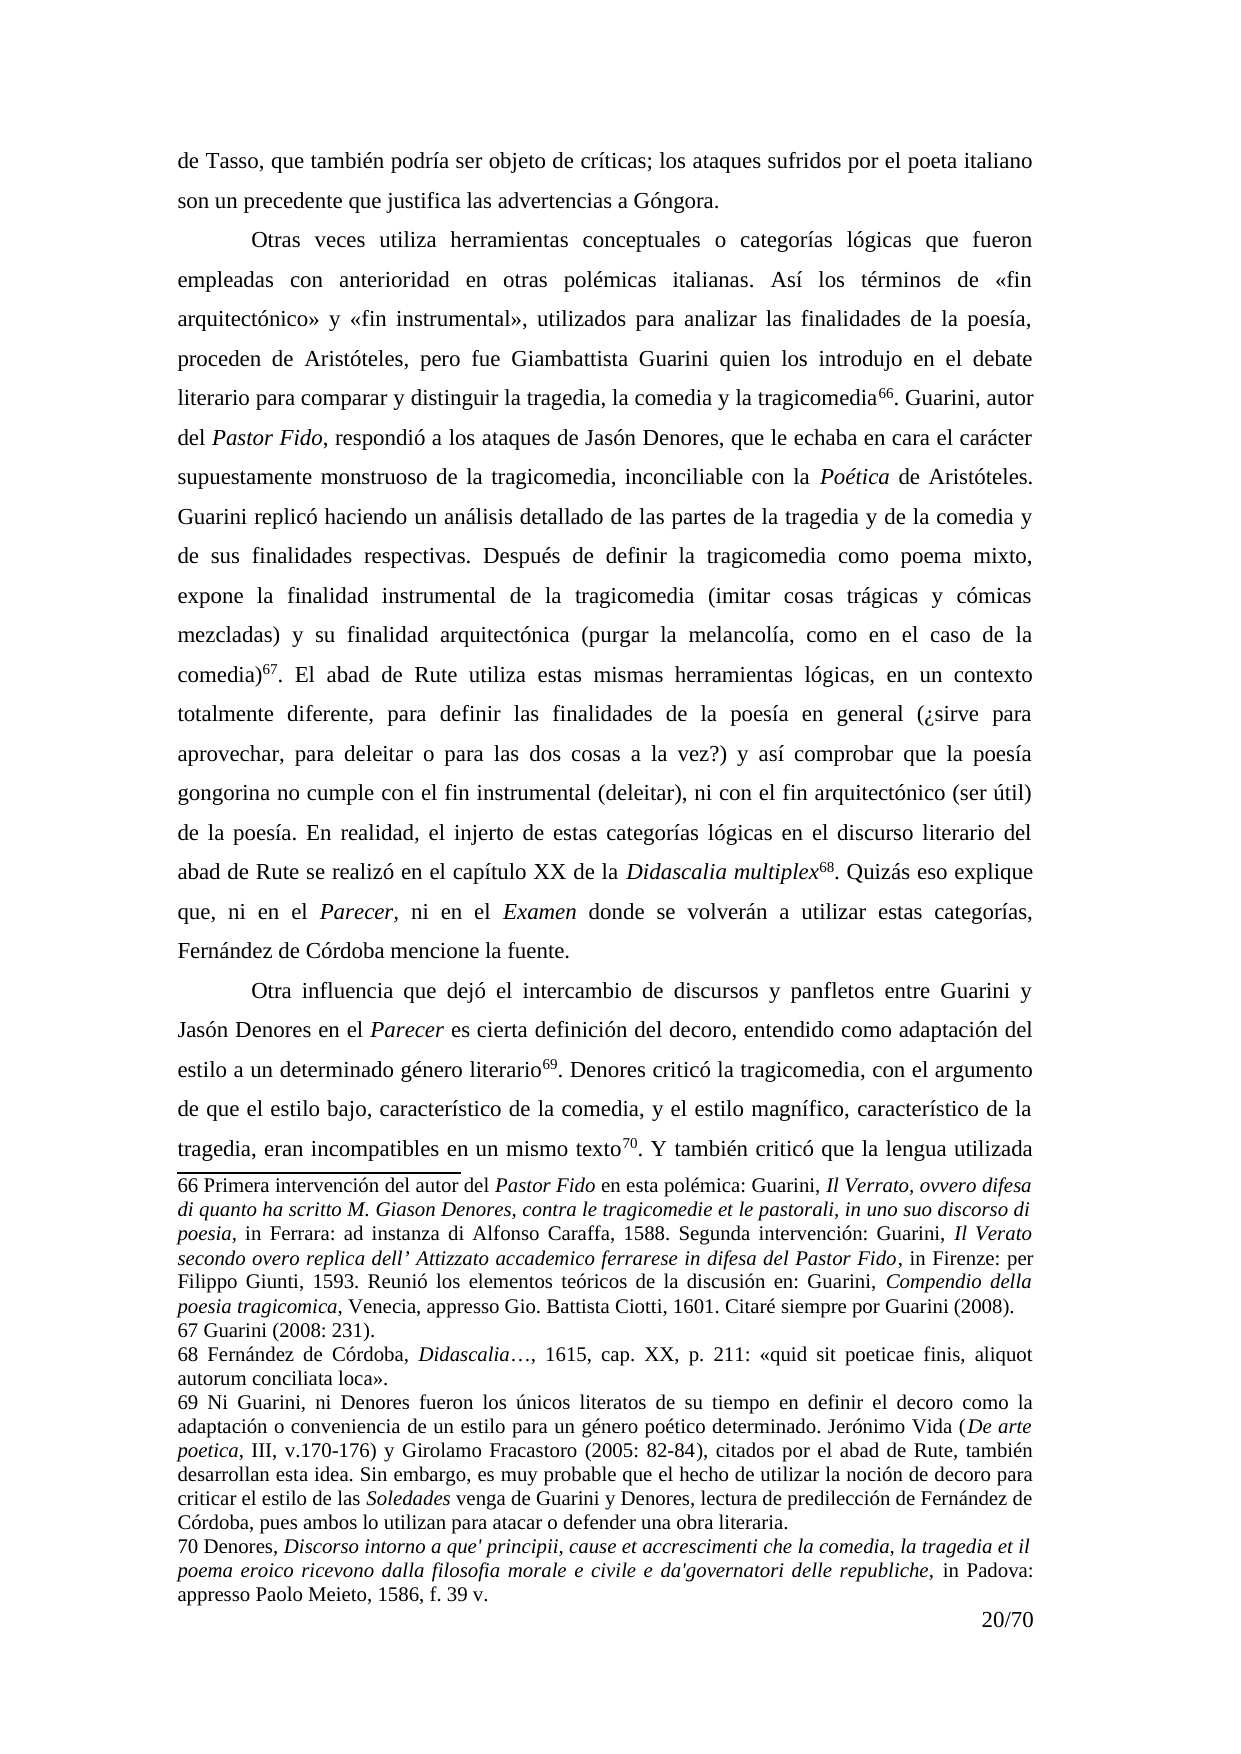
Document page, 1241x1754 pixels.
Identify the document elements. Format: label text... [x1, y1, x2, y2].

text Otras veces utiliza herramientas conceptuales o categorías lógicas que fueron empleadas con anterioridad en otras polémicas italianas. Así los términos de «fin arquitectónico» y «fin instrumental», utilizados para analizar las finalidades de la poesía, proceden de Aristóteles, pero fue Giambattista Guarini quien los introdujo en el debate literario para comparar y distinguir la tragedia, la comedia y la tragicomedia. Guarini, autor del Pastor Fido, respondió a los ataques de Jasón Denores, que le echaba en cara el carácter supuestamente monstruoso de la tragicomedia, inconciliable con la Poética de Aristóteles. Guarini replicó haciendo un análisis detallado de las partes de la tragedia y de la comedia y de sus finalidades respectivas. Después de definir la tragicomedia como poema mixto, expone la finalidad instrumental de la tragicomedia (imitar cosas trágicas y cómicas mezcladas) y su finalidad arquitectónica (purgar la melancolía, como en el caso de la comedia). El abad de Rute utiliza estas mismas herramientas lógicas, en un contexto totalmente diferente, para definir las finalidades de la poesía en general (¿sirve para aprovechar, para deleitar o para las dos cosas a la vez?) y así comprobar que la poesía gongorina no cumple con el fin instrumental (deleitar), ni con el fin arquitectónico (ser útil) de la poesía. En realidad, el injerto de estas categorías lógicas en el discurso literario del abad de Rute se realizó en el capítulo XX de la Didascalia multiplex. Quizás eso explique que, ni en el Parecer, ni en el Examen donde se volverán a utilizar estas categorías, Fernández de Córdoba mencione la fuente. [177, 227, 1034, 963]
text Otra influencia que dejó el intercambio de discursos y panfletos entre Guarini y Jasón Denores en el Parecer es cierta definición del decoro, entendido como adaptación del estilo a un determinado género literario. Denores criticó la tragicomedia, con el argumento de que el estilo bajo, característico de la comedia, y el estilo magnífico, característico de la tragedia, eran incompatibles en un mismo texto. Y también criticó que la lengua utilizada [177, 977, 1034, 1161]
text de Tasso, que también podría ser objeto de críticas; los ataques sufridos por el poeta italiano son un precedente que justifica las advertencias a Góngora. [177, 148, 1034, 213]
text Ni Guarini, ni Denores fueron los únicos literatos de su tiempo en definir el decoro como la adaptación o conveniencia de un estilo para un género poético determinado. Jerónimo Vida (De arte poetica, III, v.170-176) y Girolamo Fracastoro (2005: 82-84), citados por el abad de Rute, también desarrollan esta idea. Sin embargo, es muy probable que el hecho de utilizar la noción de decoro para criticar el estilo de las Soledades venga de Guarini y Denores, lectura de predilección de Fernández de Córdoba, pues ambos lo utilizan para atacar o defender una obra literaria. [177, 1390, 1034, 1534]
text Denores, Discorso intorno a que' principii, cause et accrescimenti che la comedia, la tragedia et il poema eroico ricevono dalla filosofia morale e civile e da'governatori delle republiche, in Padova: appresso Paolo Meieto, 1586, f. 39 v. [177, 1534, 1034, 1606]
text Primera intervención del autor del Pastor Fido en esta polémica: Guarini, Il Verrato, ovvero difesa di quanto ha scritto M. Giason Denores, contra le tragicomedie et le pastorali, in uno suo discorso di poesia, in Ferrara: ad instanza di Alfonso Caraffa, 1588. Segunda intervención: Guarini, Il Verato secondo overo replica dell’ Attizzato accademico ferrarese in difesa del Pastor Fido, in Firenze: per Filippo Giunti, 1593. Reunió los elementos teóricos de la discusión en: Guarini, Compendio della poesia tragicomica, Venecia, appresso Gio. Battista Ciotti, 1601. Citaré siempre por Guarini (2008). [177, 1173, 1034, 1318]
text Fernández de Córdoba, Didascalia…, 1615, cap. XX, p. 211: «quid sit poeticae finis, aliquot autorum conciliata loca». [177, 1342, 1034, 1390]
text Guarini (2008: 231). [177, 1318, 1034, 1342]
